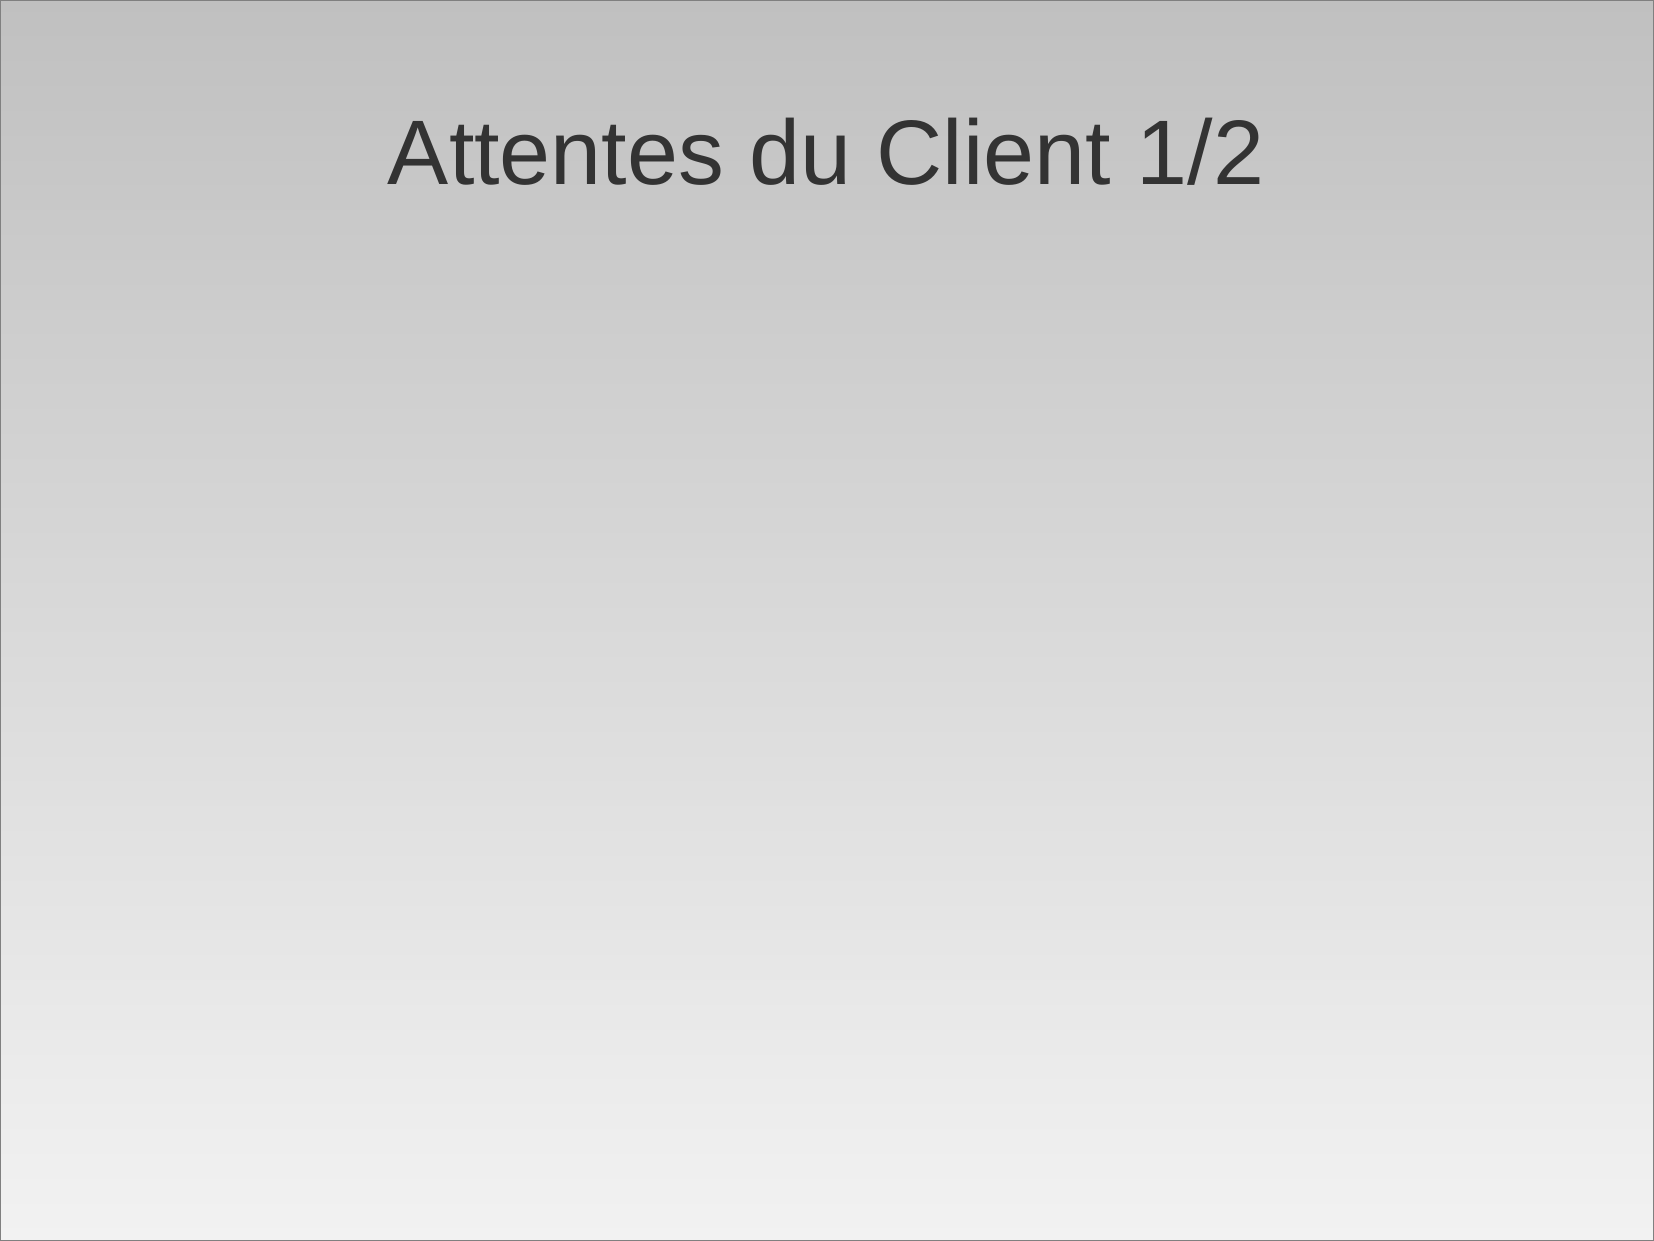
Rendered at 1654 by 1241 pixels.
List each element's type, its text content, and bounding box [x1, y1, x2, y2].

title Attentes du Client 1/2 [82, 49, 1571, 257]
